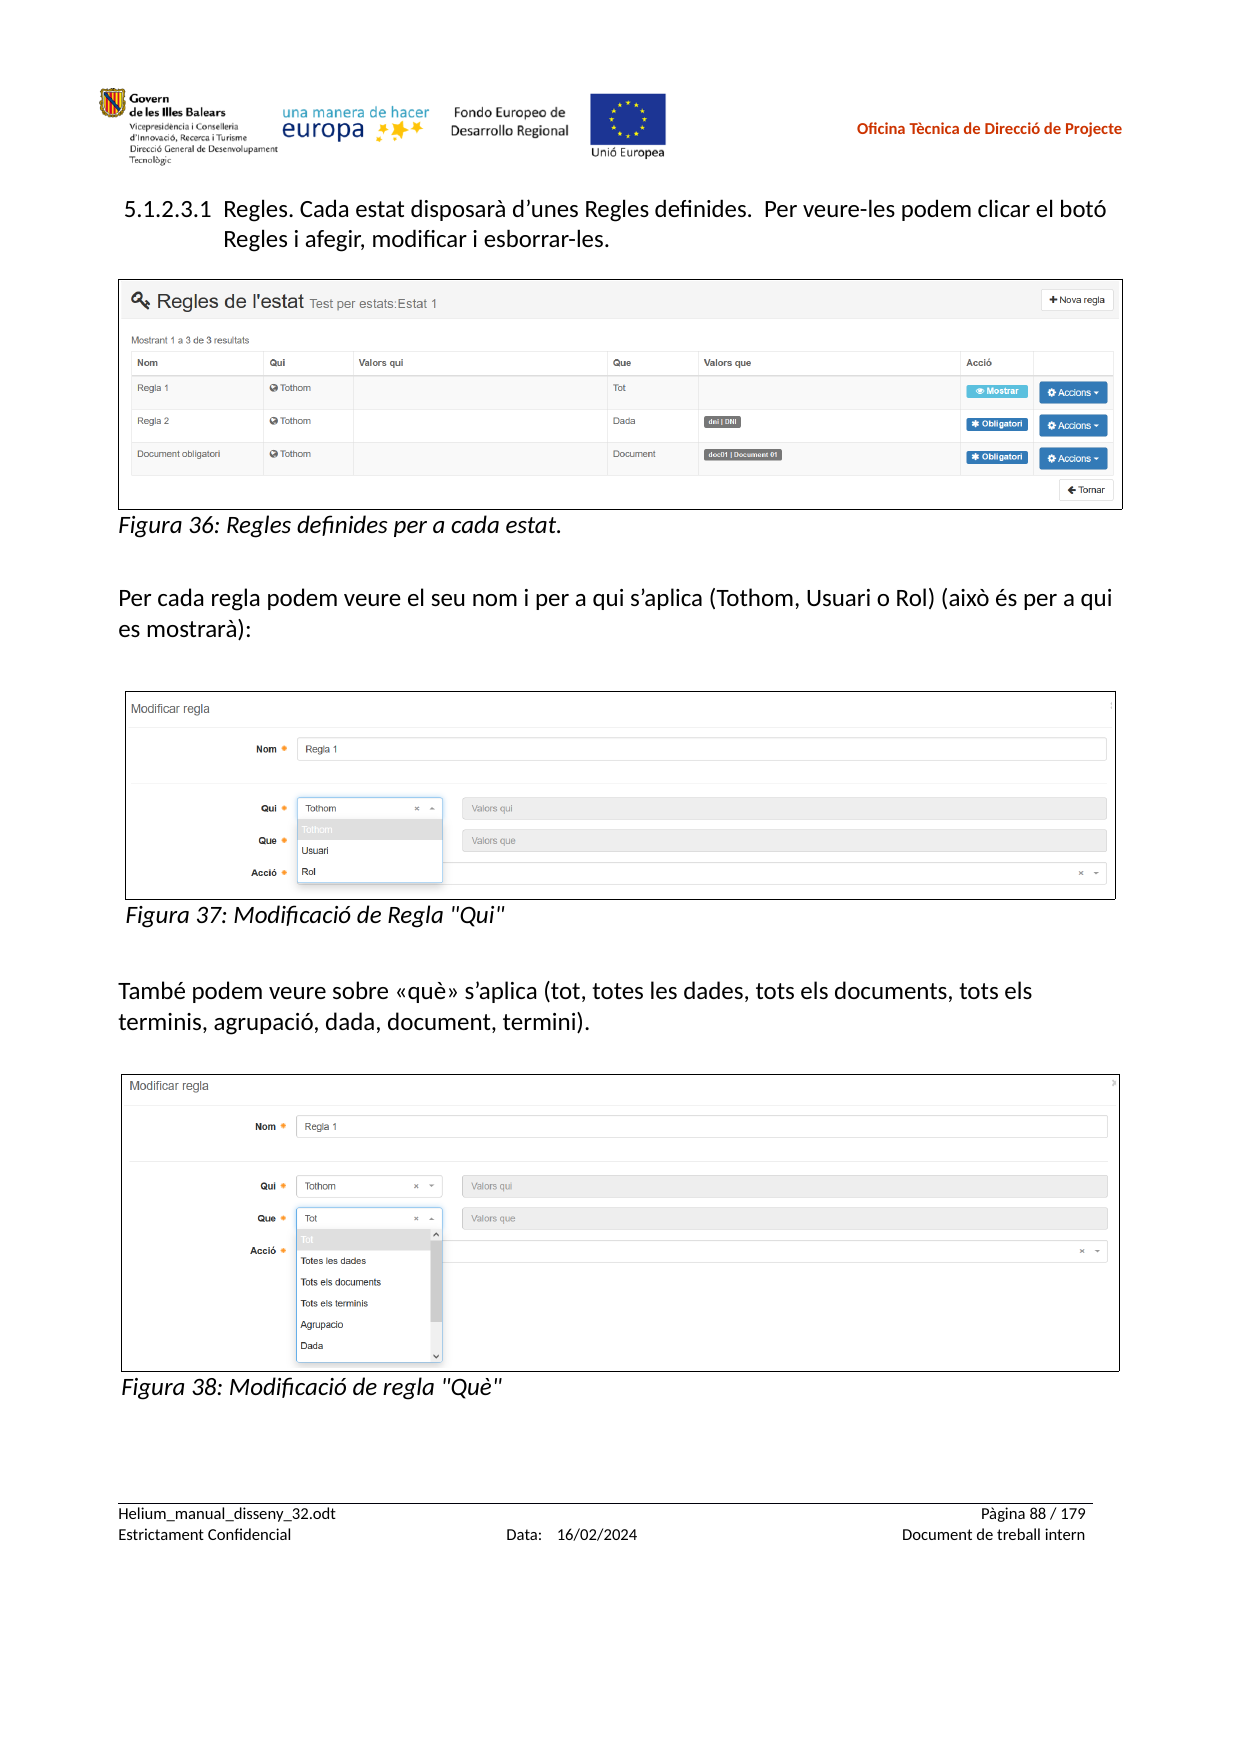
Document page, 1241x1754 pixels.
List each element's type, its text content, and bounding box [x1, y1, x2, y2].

picture [128, 693, 1112, 896]
text [119, 280, 1122, 509]
text També podem veure sobre «què» s’aplica (tot, totes les dades, tots els documents, tots els terminis, agrupació, dada, document, termini). [118, 975, 1122, 1036]
picture [121, 281, 1119, 506]
text Per cada regla podem veure el seu nom i per a qui s’aplica (Tothom, Usuari o Rol) (això és per a qui es mostrarà): [118, 582, 1122, 643]
text Figura 36: Regles definides per a cada estat. [118, 510, 1122, 539]
text Figura 38: Modificació de regla "Què" [121, 1372, 1119, 1401]
picture [99, 87, 668, 166]
text [126, 692, 1115, 899]
text Figura 37: Modificació de Regla "Qui" [125, 900, 1115, 929]
text [122, 1075, 1119, 1371]
picture [124, 1076, 1117, 1368]
subtitle Regles. Cada estat disposarà d’unes Regles definides. Per veure-les podem clicar el botó Regles i afegir, modificar i esborrar-les. [118, 193, 1122, 253]
